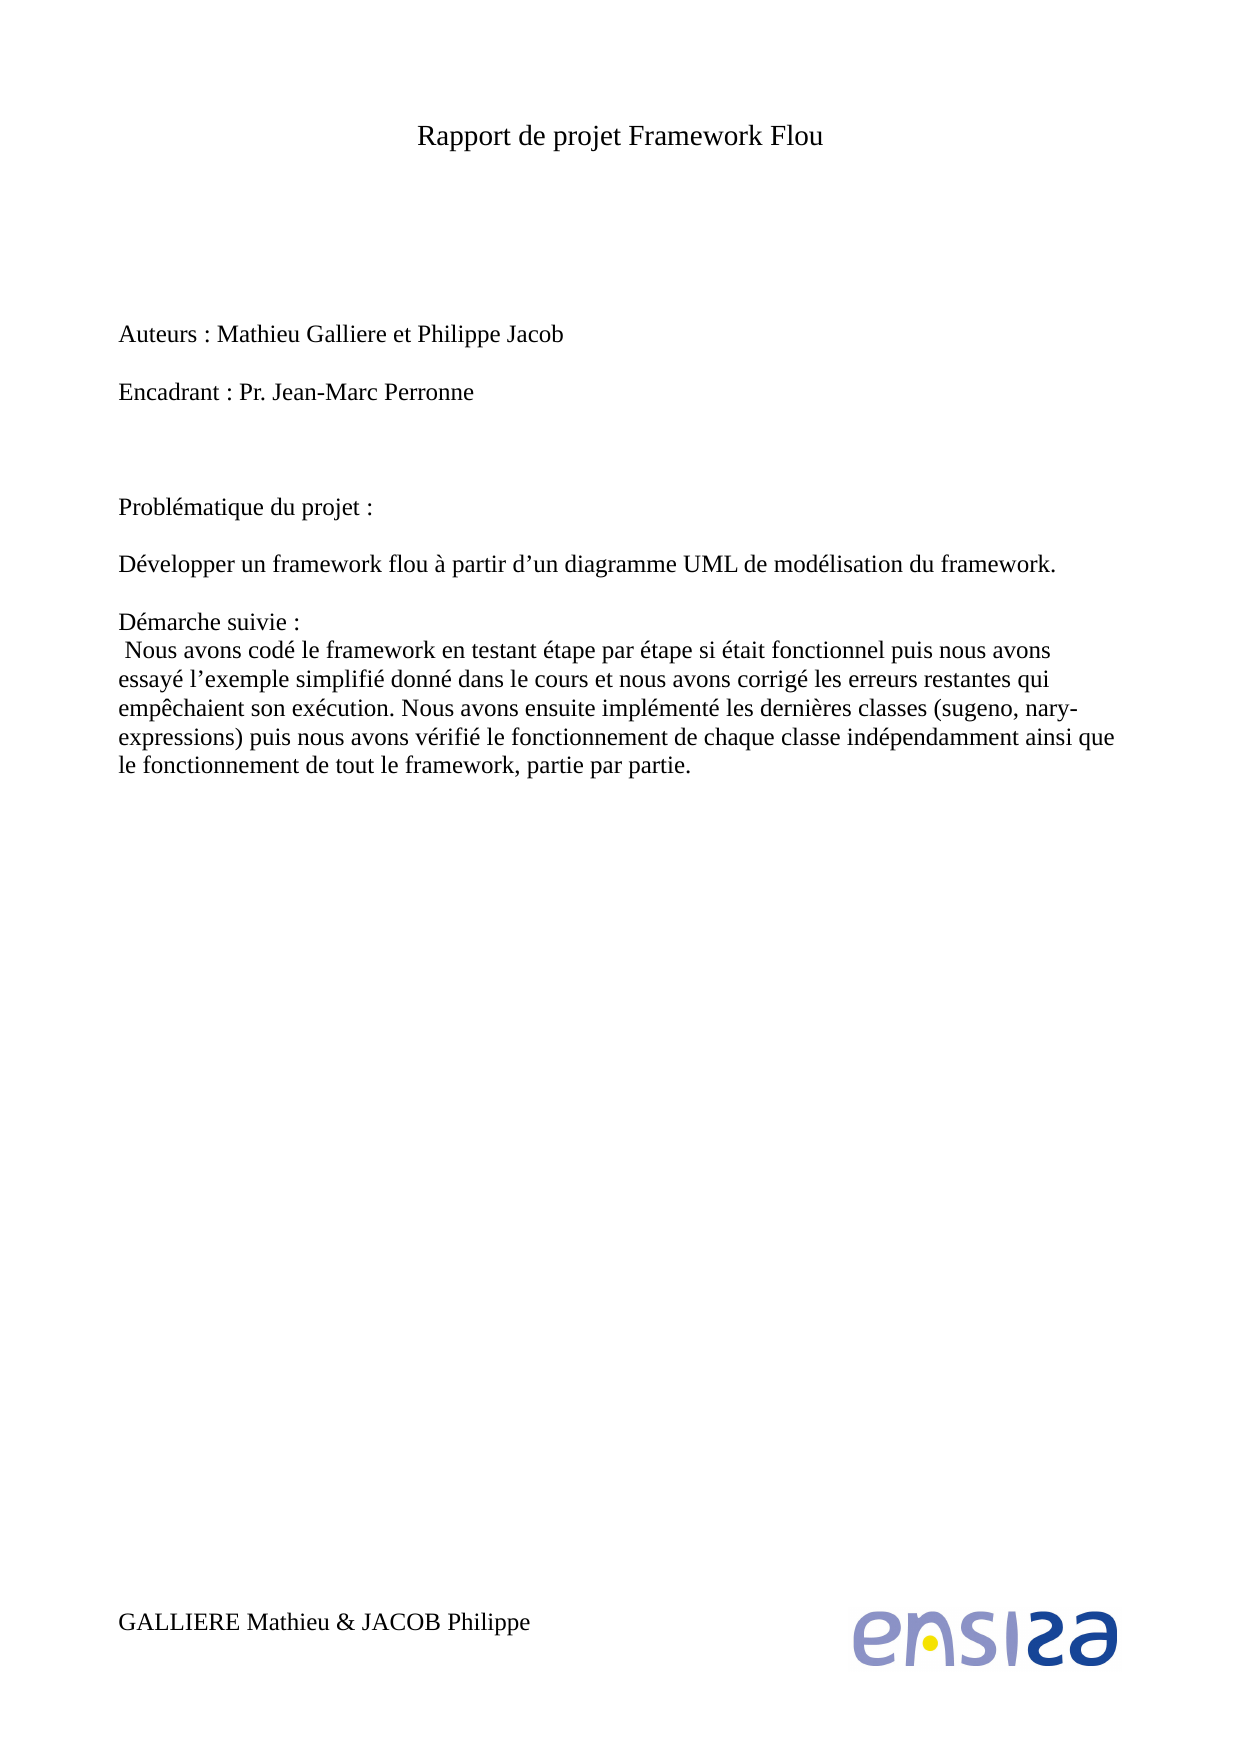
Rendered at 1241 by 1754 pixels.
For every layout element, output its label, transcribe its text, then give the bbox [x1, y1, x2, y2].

text Rapport de projet Framework Flou [118, 118, 1122, 152]
text Encadrant : Pr. Jean-Marc Perronne [118, 377, 1122, 406]
text Nous avons codé le framework en testant étape par étape si était fonctionnel puis nous avons essayé l’exemple simplifié donné dans le cours et nous avons corrigé les erreurs restantes qui empêchaient son exécution. Nous avons ensuite implémenté les dernières classes (sugeno, nary-expressions) puis nous avons vérifié le fonctionnement de chaque classe indépendamment ainsi que le fonctionnement de tout le framework, partie par partie. [118, 636, 1122, 779]
text Développer un framework flou à partir d’un diagramme UML de modélisation du framework. [118, 549, 1122, 578]
picture [848, 1607, 1123, 1672]
text Auteurs : Mathieu Galliere et Philippe Jacob [118, 319, 1122, 348]
text Démarche suivie : [118, 607, 1122, 636]
text Problématique du projet : [118, 492, 1122, 521]
